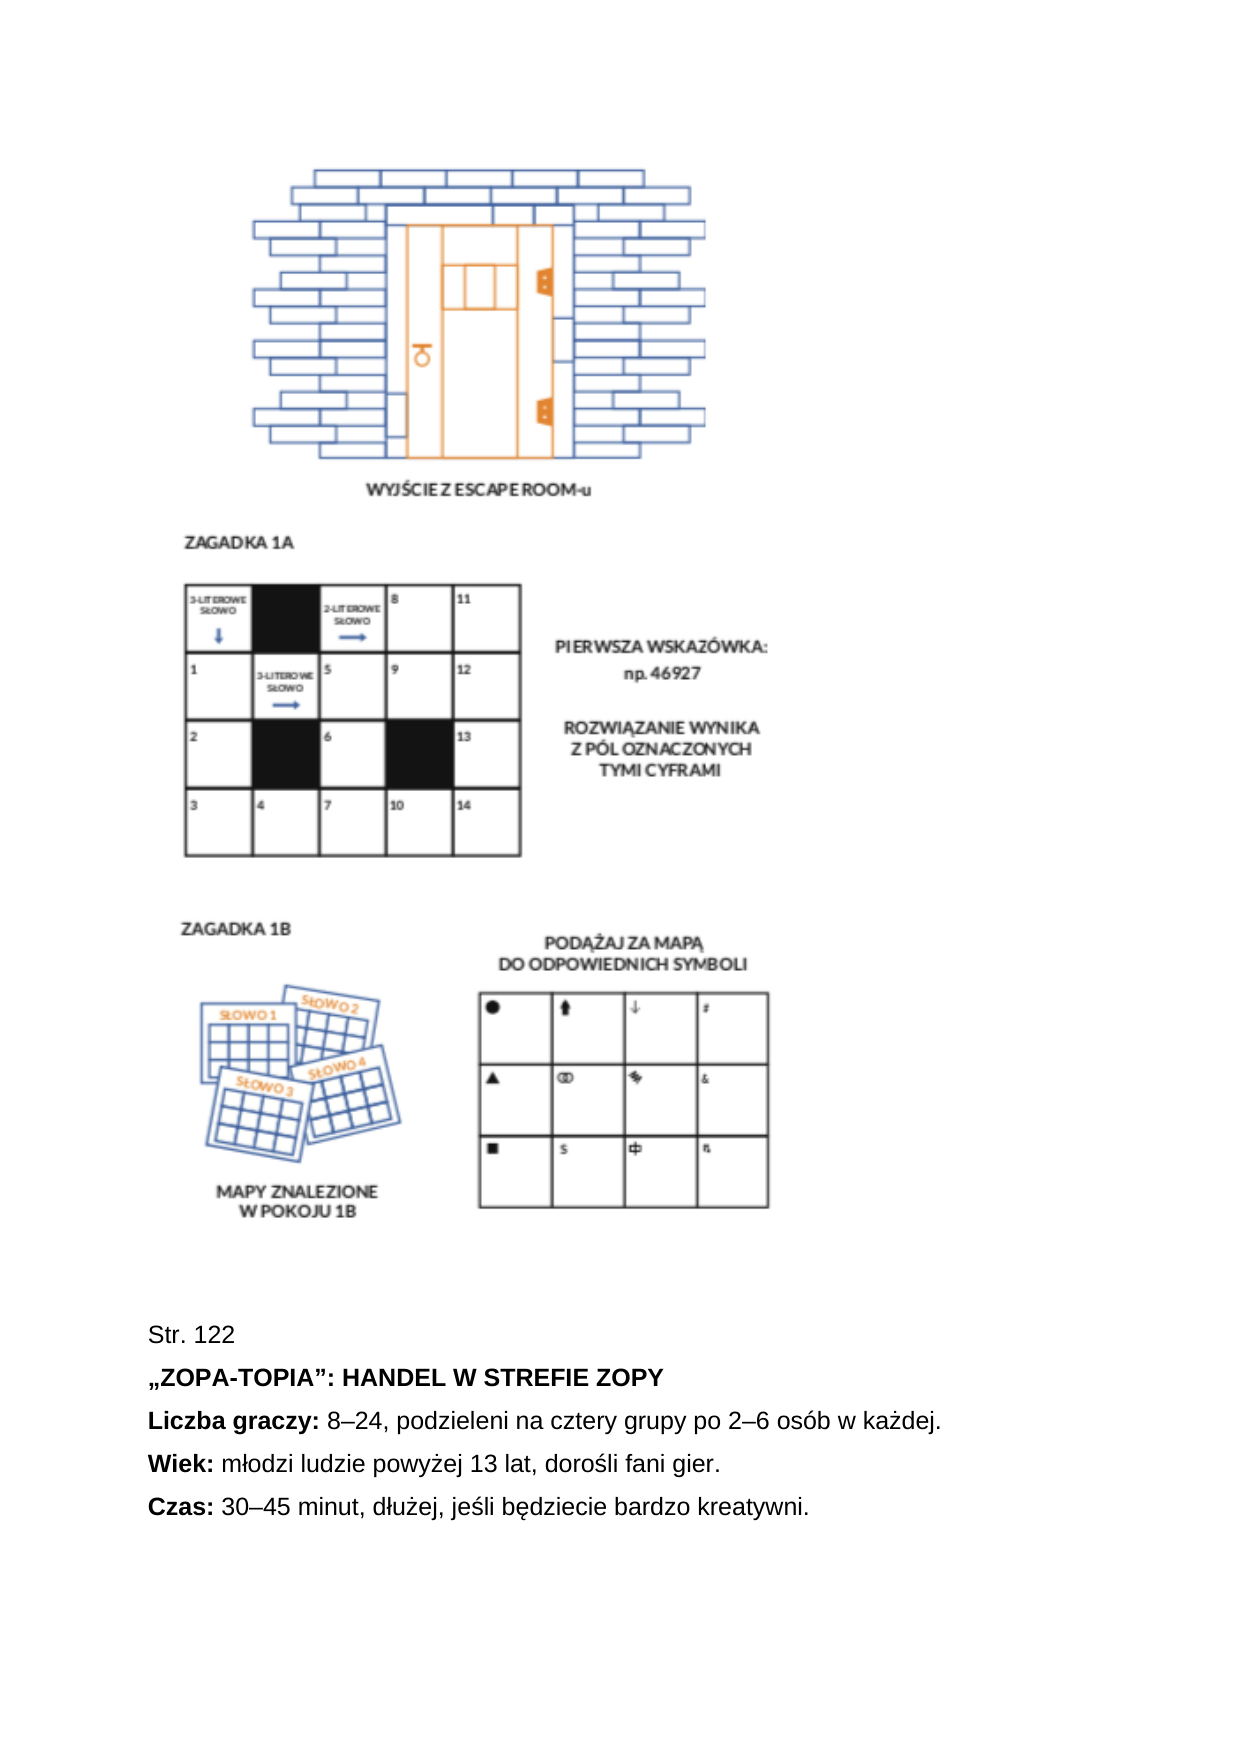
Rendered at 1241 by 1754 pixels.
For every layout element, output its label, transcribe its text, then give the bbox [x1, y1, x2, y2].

text „ZOPA-TOPIA”: HANDEL W STREFIE ZOPY [148, 1363, 1093, 1392]
text Str. 122 [148, 1320, 1093, 1348]
picture [166, 147, 833, 1262]
text Liczba graczy: 8–24, podzieleni na cztery grupy po 2–6 osób w każdej. [148, 1406, 1093, 1435]
text Wiek: młodzi ludzie powyżej 13 lat, dorośli fani gier. [148, 1449, 1093, 1478]
text Czas: 30–45 minut, dłużej, jeśli będziecie bardzo kreatywni. [148, 1492, 1093, 1521]
